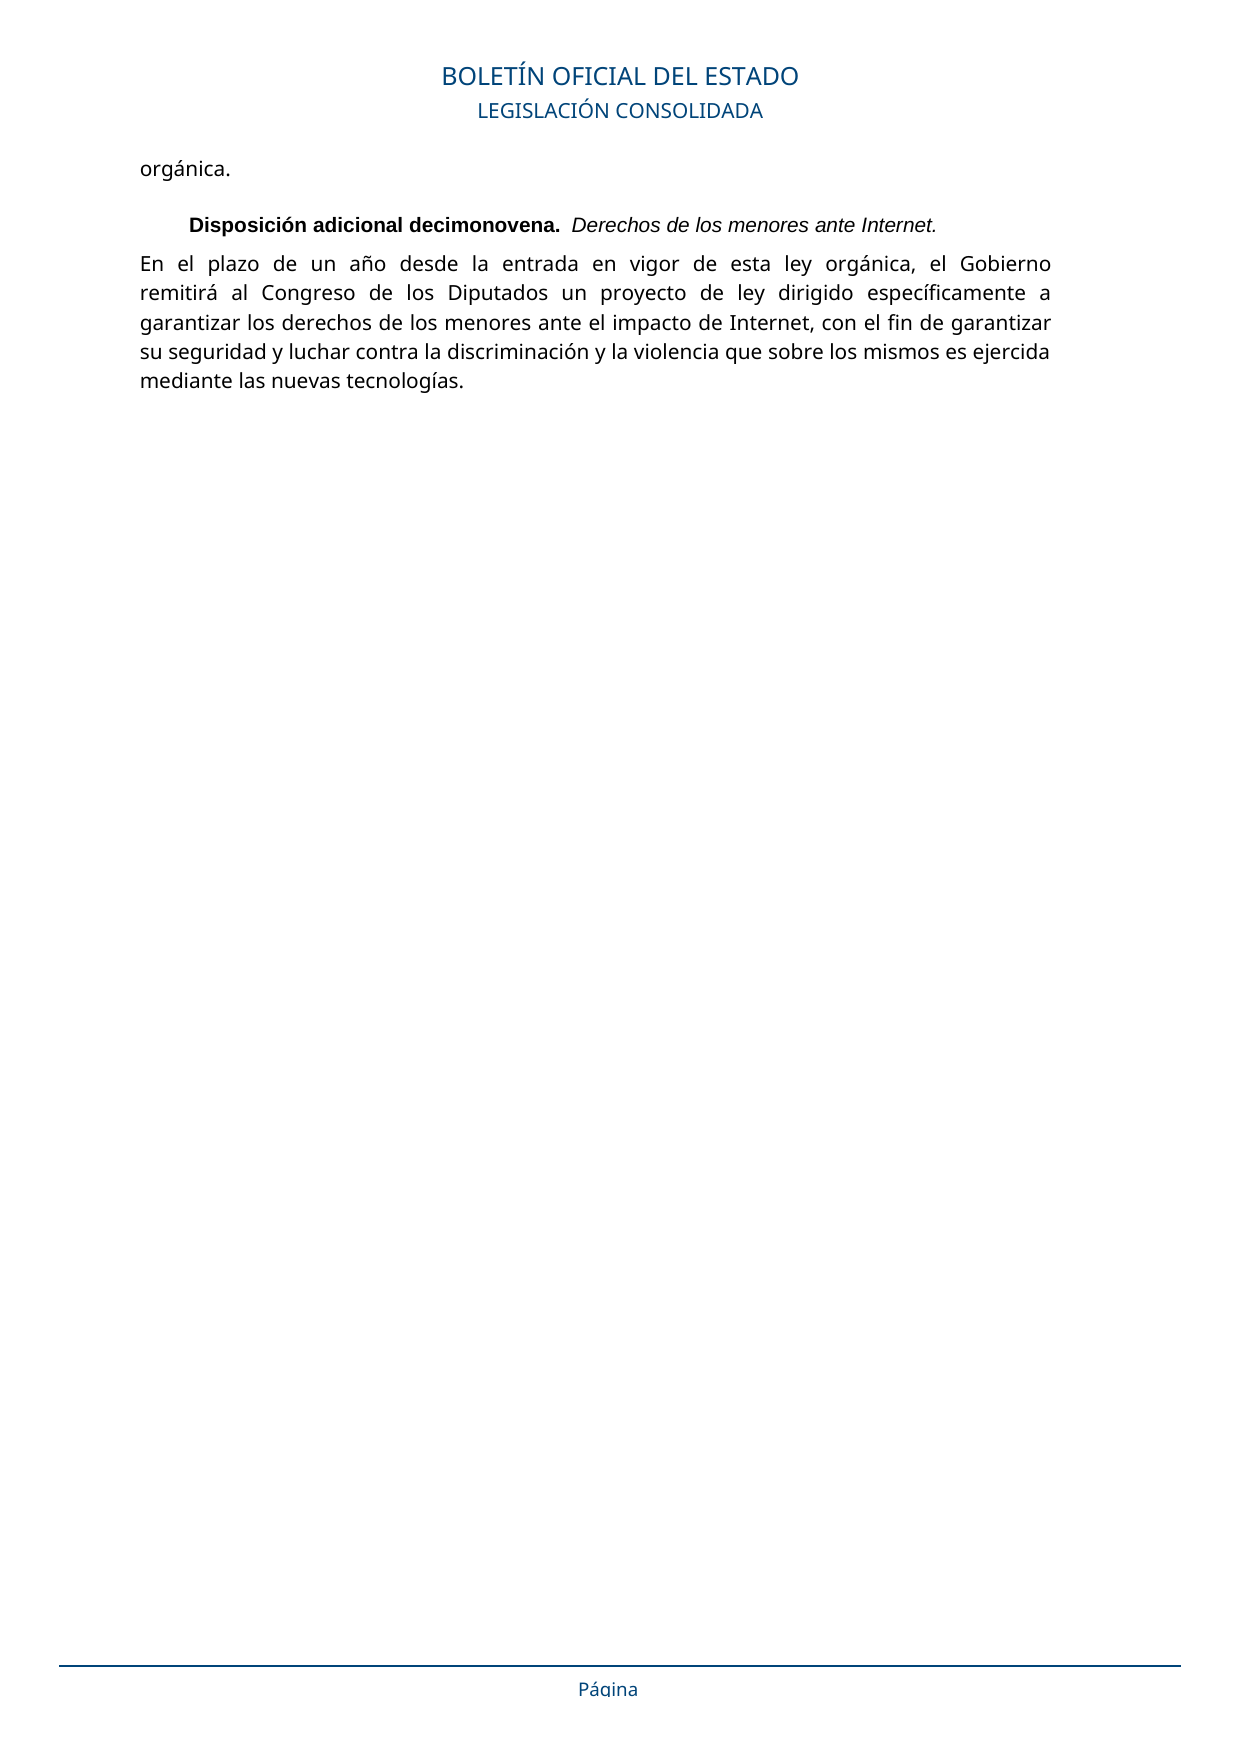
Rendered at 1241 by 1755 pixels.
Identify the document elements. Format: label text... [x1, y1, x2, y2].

text Disposición adicional decimonovena. Derechos de los menores ante Internet. [189, 213, 1184, 237]
text orgánica. [139, 154, 1052, 183]
text En el plazo de un año desde la entrada en vigor de esta ley orgánica, el Gobierno remitirá al Congreso de los Diputados un proyecto de ley dirigido específicamente a garantizar los derechos de los menores ante el impacto de Internet, con el fin de garantizar su seguridad y luchar contra la discriminación y la violencia que sobre los mismos es ejercida mediante las nuevas tecnologías. [139, 249, 1052, 395]
